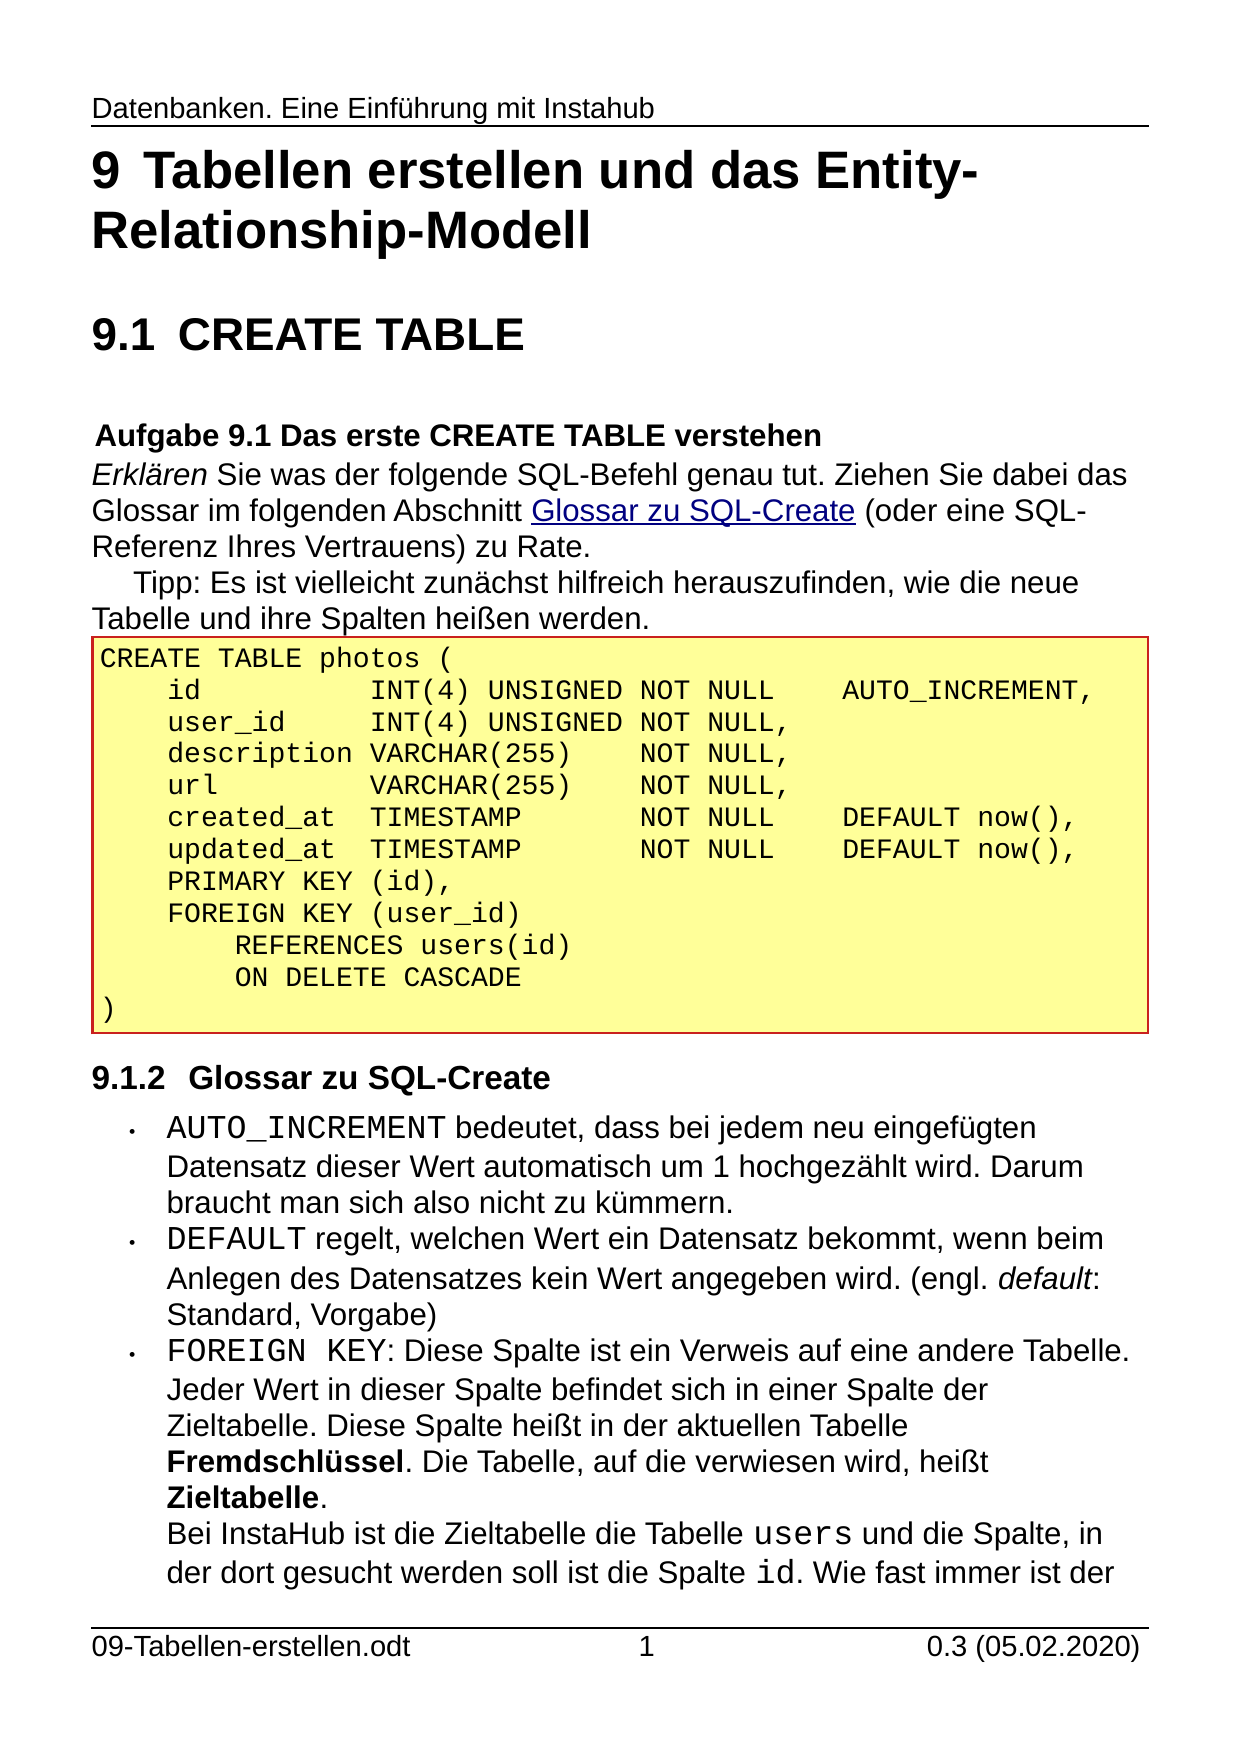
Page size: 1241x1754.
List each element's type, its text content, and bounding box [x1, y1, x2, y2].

list Bei InstaHub ist die Zieltabelle die Tabelle users und die Spalte, in der dort gesucht werden soll ist die Spalte id. Wie fast immer ist der [129, 1515, 1149, 1594]
text url VARCHAR(255) NOT NULL, [94, 763, 1147, 795]
subtitle Tabellen erstellen und das Entity-Relationship-Modell [91, 139, 1149, 260]
text updated_at TIMESTAMP NOT NULL DEFAULT now(), [94, 827, 1147, 859]
subtitle Glossar zu SQL-Create [91, 1058, 1149, 1096]
text ) [94, 986, 1147, 1032]
text REFERENCES users(id) [94, 923, 1147, 954]
text PRIMARY KEY (id), [94, 859, 1147, 891]
subtitle Aufgabe 9.1 Das erste CREATE TABLE verstehen [91, 414, 1149, 456]
text user_id INT(4) UNSIGNED NOT NULL, [94, 699, 1147, 731]
text Erklären Sie was der folgende SQL-Befehl genau tut. Ziehen Sie dabei das Glossar im folgenden Abschnitt Glossar zu SQL-Create (oder eine SQL-Referenz Ihres Vertrauens) zu Rate. [91, 456, 1149, 564]
text FOREIGN KEY (user_id) [94, 891, 1147, 923]
text Tipp: Es ist vielleicht zunächst hilfreich herauszufinden, wie die neue Tabelle und ihre Spalten heißen werden. [91, 564, 1149, 636]
text ON DELETE CASCADE [94, 954, 1147, 986]
text id INT(4) UNSIGNED NOT NULL AUTO_INCREMENT, [94, 668, 1147, 699]
subtitle CREATE TABLE [91, 308, 1149, 361]
text created_at TIMESTAMP NOT NULL DEFAULT now(), [94, 795, 1147, 827]
text CREATE TABLE photos ( [94, 638, 1147, 668]
list AUTO_INCREMENT bedeutet, dass bei jedem neu eingefügten Datensatz dieser Wert automatisch um 1 hochgezählt wird. Darum braucht man sich also nicht zu kümmern. [129, 1109, 1149, 1220]
text description VARCHAR(255) NOT NULL, [94, 731, 1147, 763]
list DEFAULT regelt, welchen Wert ein Datensatz bekommt, wenn beim Anlegen des Datensatzes kein Wert angegeben wird. (engl. default: Standard, Vorgabe) [129, 1220, 1149, 1332]
list FOREIGN KEY: Diese Spalte ist ein Verweis auf eine andere Tabelle. Jeder Wert in dieser Spalte befindet sich in einer Spalte der Zieltabelle. Diese Spalte heißt in der aktuellen Tabelle Fremdschlüssel. Die Tabelle, auf die verwiesen wird, heißt Zieltabelle. [129, 1332, 1149, 1515]
